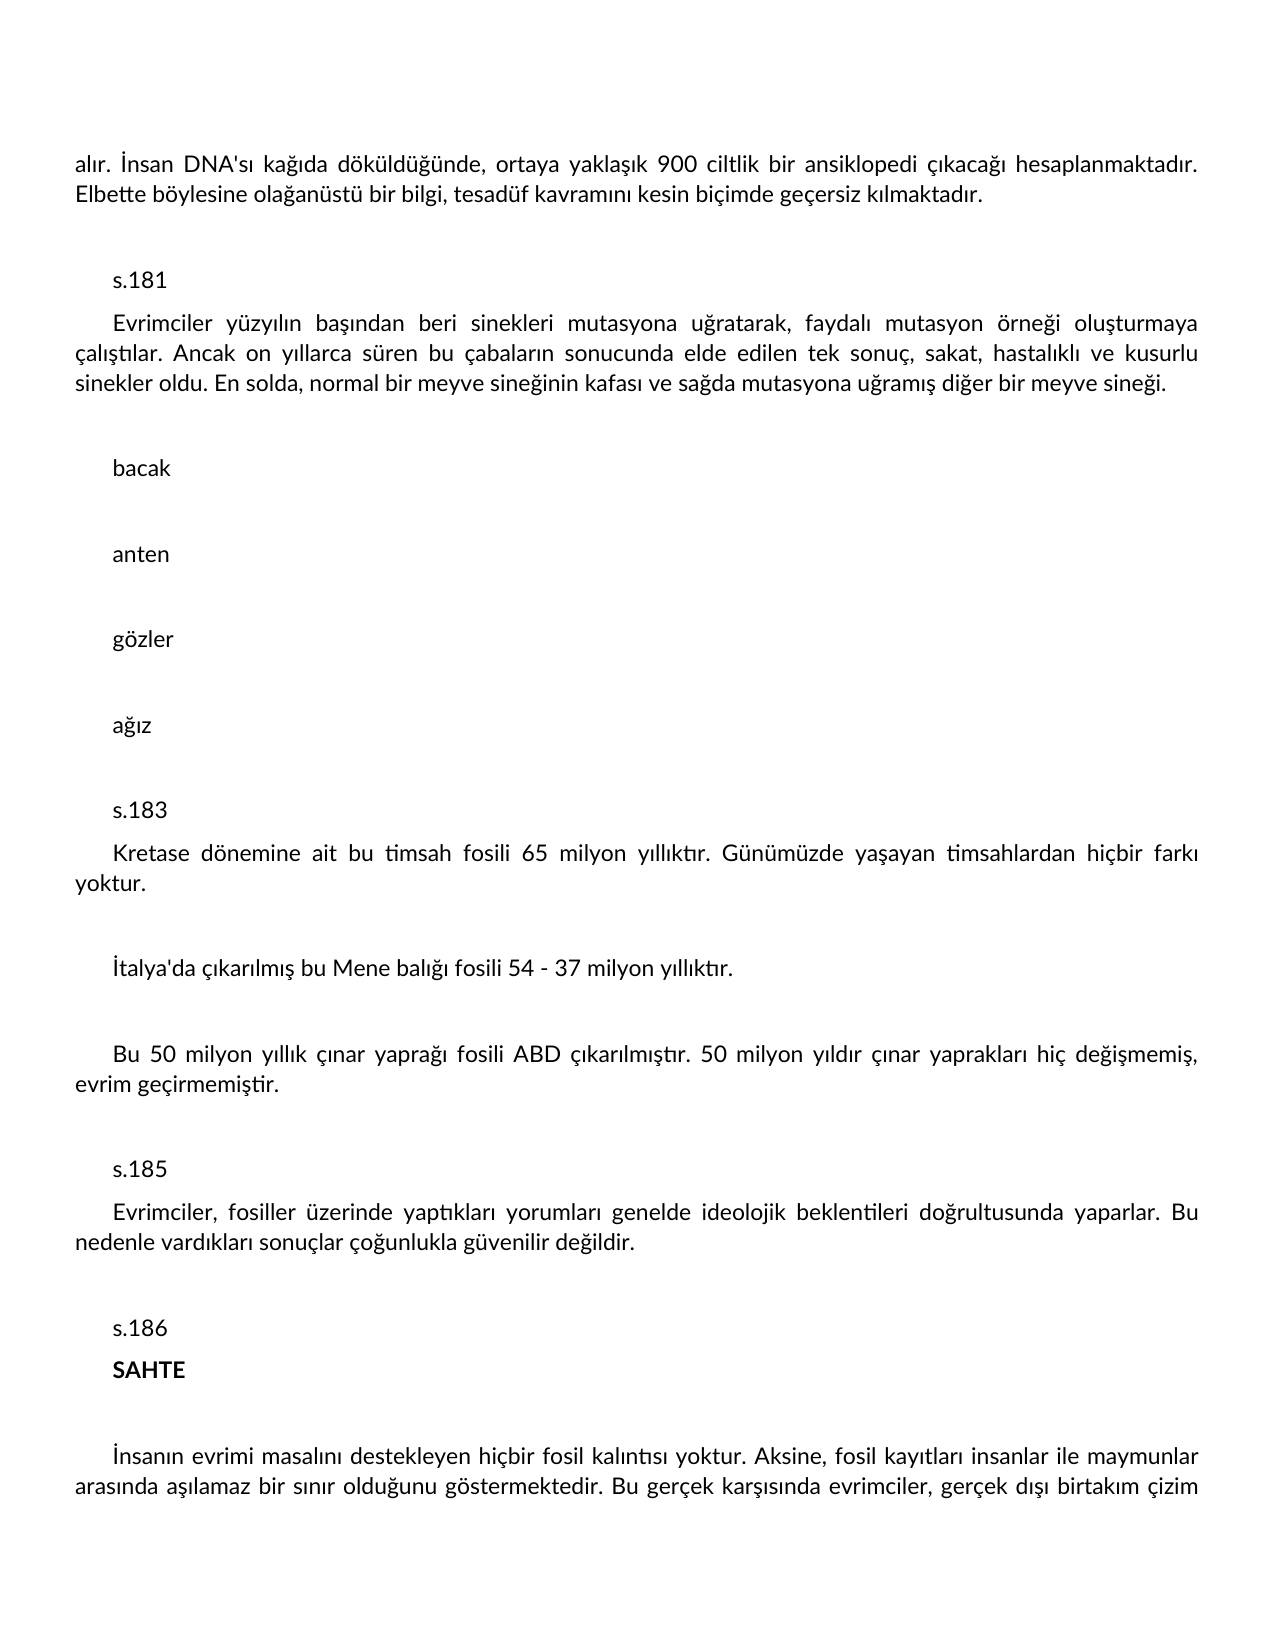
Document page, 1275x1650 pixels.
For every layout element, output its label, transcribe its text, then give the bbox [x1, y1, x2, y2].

text alır. İnsan DNA'sı kağıda döküldüğünde, ortaya yaklaşık 900 ciltlik bir ansiklopedi çıkacağı hesaplanmaktadır. Elbette böylesine olağanüstü bir bilgi, tesadüf kavramını kesin biçimde geçersiz kılmaktadır. [75, 150, 1200, 208]
text s.186 [75, 1313, 1200, 1341]
text Bu 50 milyon yıllık çınar yaprağı fosili ABD çıkarılmıştır. 50 milyon yıldır çınar yaprakları hiç değişmemiş, evrim geçirmemiştir. [75, 1039, 1200, 1097]
text s.181 [75, 266, 1200, 293]
text Kretase dönemine ait bu timsah fosili 65 milyon yıllıktır. Günümüzde yaşayan timsahlardan hiçbir farkı yoktur. [75, 838, 1200, 896]
text gözler [75, 625, 1200, 652]
text ağız [75, 710, 1200, 738]
text s.185 [75, 1155, 1200, 1183]
text İtalya'da çıkarılmış bu Mene balığı fosili 54 - 37 milyon yıllıktır. [75, 954, 1200, 982]
text Evrimciler yüzyılın başından beri sinekleri mutasyona uğratarak, faydalı mutasyon örneği oluşturmaya çalıştılar. Ancak on yıllarca süren bu çabaların sonucunda elde edilen tek sonuç, sakat, hastalıklı ve kusurlu sinekler oldu. En solda, normal bir meyve sineğinin kafası ve sağda mutasyona uğramış diğer bir meyve sineği. [75, 308, 1200, 396]
text anten [75, 539, 1200, 567]
text bacak [75, 454, 1200, 482]
text İnsanın evrimi masalını destekleyen hiçbir fosil kalıntısı yoktur. Aksine, fosil kayıtları insanlar ile maymunlar arasında aşılamaz bir sınır olduğunu göstermektedir. Bu gerçek karşısında evrimciler, gerçek dışı birtakım çizim [75, 1442, 1200, 1499]
text s.183 [75, 796, 1200, 823]
text Evrimciler, fosiller üzerinde yaptıkları yorumları genelde ideolojik beklentileri doğrultusunda yaparlar. Bu nedenle vardıkları sonuçlar çoğunlukla güvenilir değildir. [75, 1198, 1200, 1256]
text SAHTE [75, 1356, 1200, 1384]
